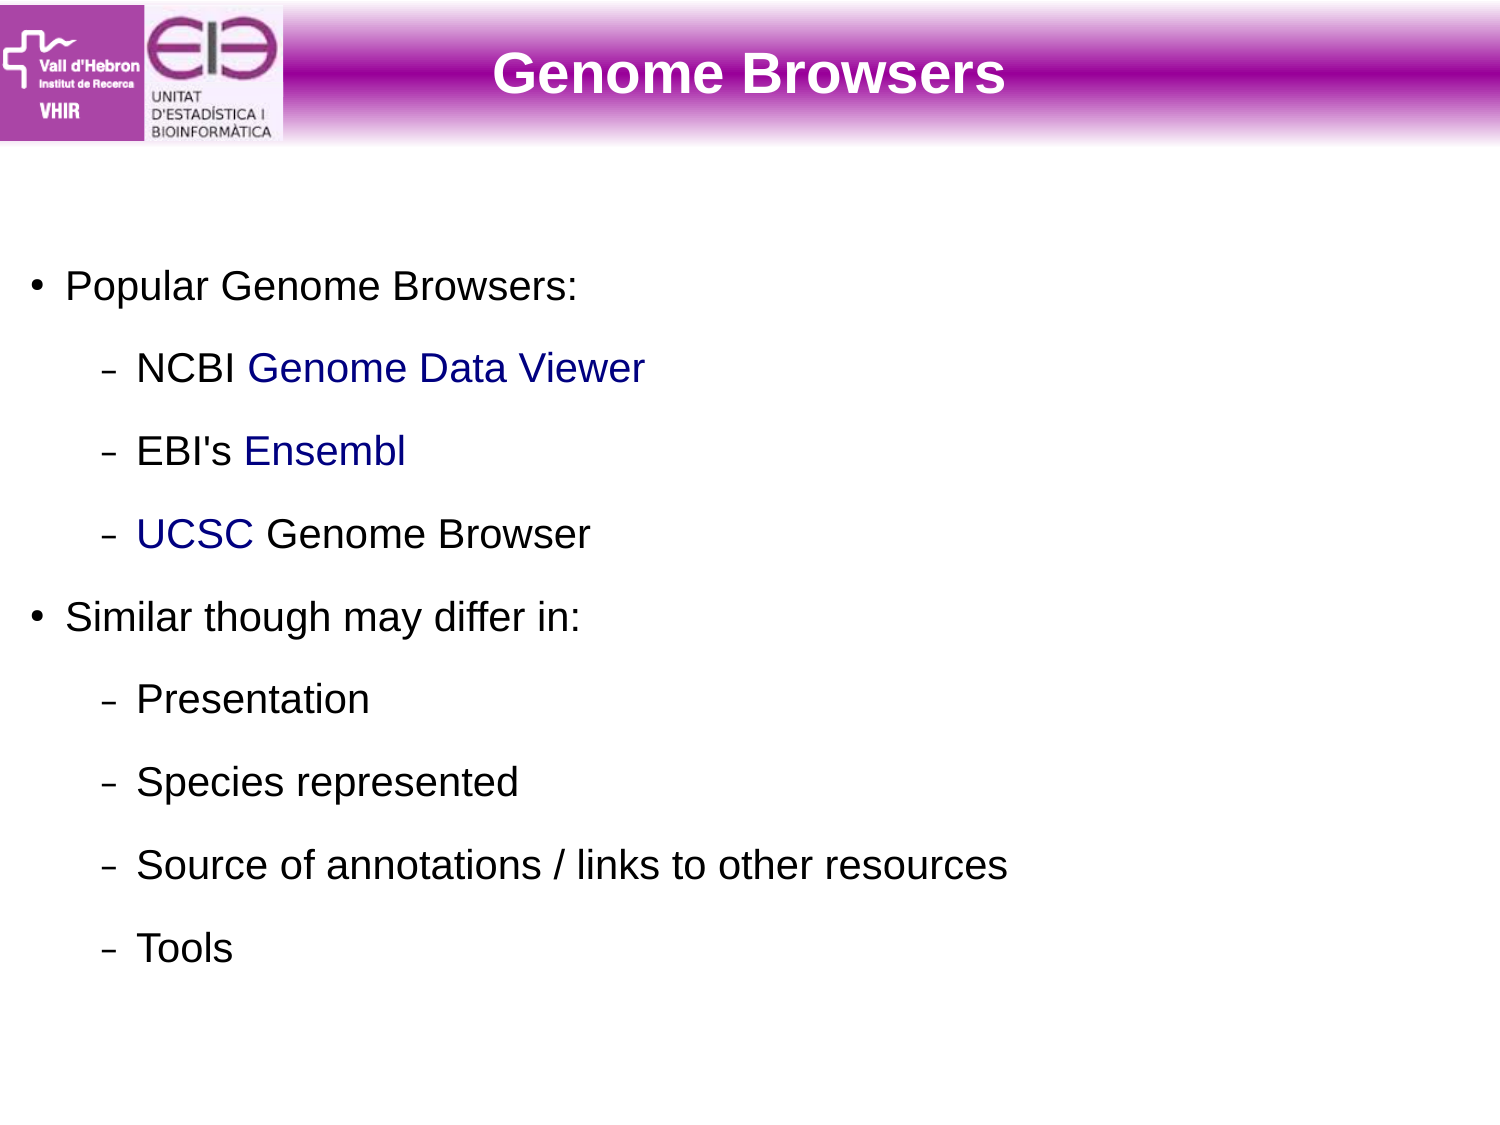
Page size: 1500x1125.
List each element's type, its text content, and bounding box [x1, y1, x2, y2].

picture [0, 5, 284, 141]
text_box Genome Browsers [0, 0, 1500, 148]
text_box Popular Genome Browsers: NCBI Genome Data Viewer EBI's Ensembl UCSC Genome Browser Similar though may differ in: Presentation Species represented Source of annotations / links to other resources Tools [15, 254, 1441, 981]
